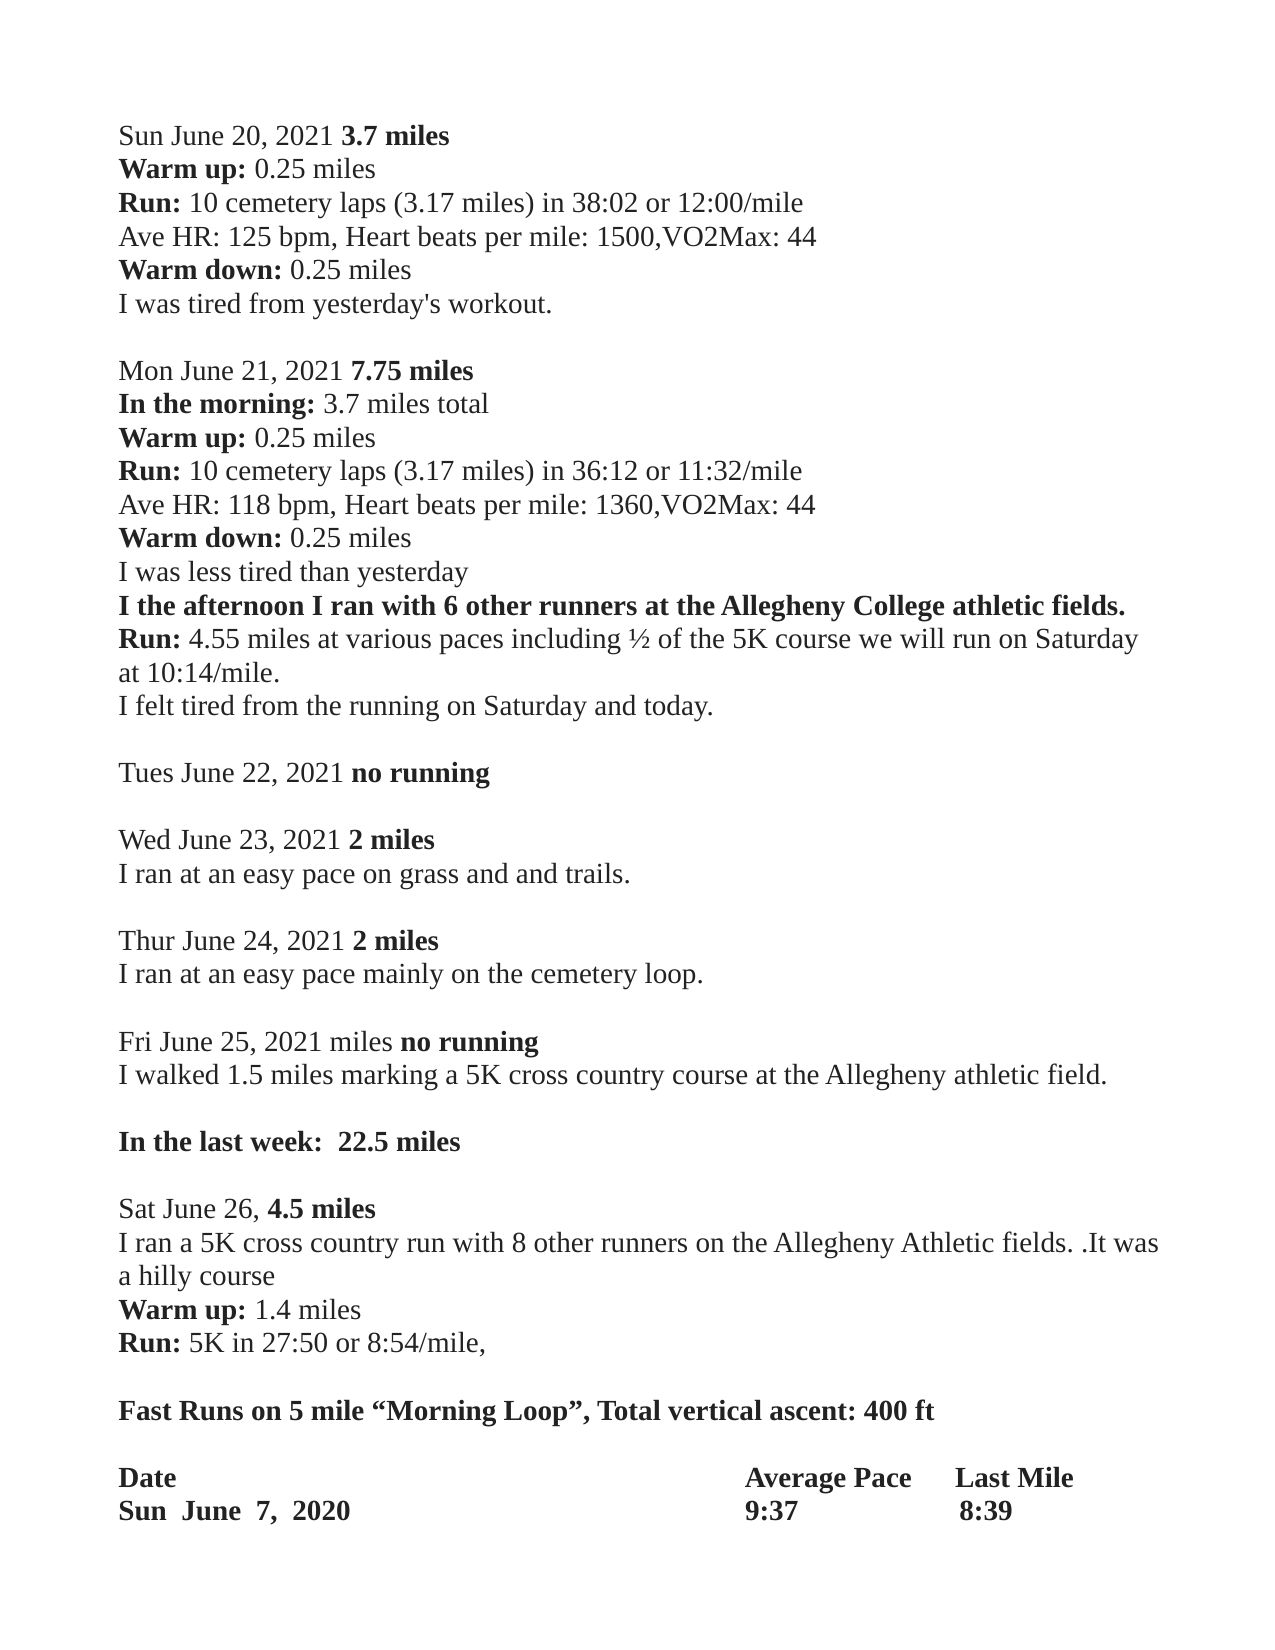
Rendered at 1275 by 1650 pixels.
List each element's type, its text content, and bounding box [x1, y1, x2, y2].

text Sun June 20, 2021 3.7 miles [118, 118, 1161, 152]
text I felt tired from the running on Saturday and today. [118, 688, 1161, 722]
text Warm down: 0.25 miles [118, 252, 1161, 286]
text I was tired from yesterday's workout. [118, 286, 1161, 319]
text Tues June 22, 2021 no running [118, 755, 1161, 789]
text Sun June 7, 2020 9:37 8:39 [118, 1493, 1161, 1527]
text In the morning: 3.7 miles total [118, 386, 1161, 420]
text Wed June 23, 2021 2 miles [118, 822, 1161, 856]
text I ran at an easy pace mainly on the cemetery loop. [118, 957, 1161, 990]
text Run: 5K in 27:50 or 8:54/mile, [118, 1326, 1161, 1359]
text In the last week: 22.5 miles [118, 1124, 1161, 1158]
text Warm up: 0.25 miles [118, 420, 1161, 453]
text Date Average Pace Last Mile [118, 1460, 1161, 1493]
text I the afternoon I ran with 6 other runners at the Allegheny College athletic fields. [118, 588, 1161, 621]
text I walked 1.5 miles marking a 5K cross country course at the Allegheny athletic field. [118, 1057, 1161, 1091]
text Run: 10 cemetery laps (3.17 miles) in 36:12 or 11:32/mile [118, 453, 1161, 487]
text Warm down: 0.25 miles [118, 521, 1161, 554]
text Ave HR: 118 bpm, Heart beats per mile: 1360,VO2Max: 44 [118, 487, 1161, 521]
text Warm up: 1.4 miles [118, 1292, 1161, 1326]
text I ran at an easy pace on grass and and trails. [118, 856, 1161, 889]
text Fast Runs on 5 mile “Morning Loop”, Total vertical ascent: 400 ft [118, 1393, 1161, 1426]
text Sat June 26, 4.5 miles [118, 1191, 1161, 1225]
text Run: 4.55 miles at various paces including ½ of the 5K course we will run on Saturday at 10:14/mile. [118, 621, 1161, 688]
text I ran a 5K cross country run with 8 other runners on the Allegheny Athletic fields. .It was a hilly course [118, 1225, 1161, 1292]
text Warm up: 0.25 miles [118, 152, 1161, 185]
text Run: 10 cemetery laps (3.17 miles) in 38:02 or 12:00/mile [118, 185, 1161, 219]
text Ave HR: 125 bpm, Heart beats per mile: 1500,VO2Max: 44 [118, 219, 1161, 252]
text Mon June 21, 2021 7.75 miles [118, 353, 1161, 386]
text I was less tired than yesterday [118, 554, 1161, 588]
text Thur June 24, 2021 2 miles [118, 923, 1161, 957]
text Fri June 25, 2021 miles no running [118, 1024, 1161, 1057]
